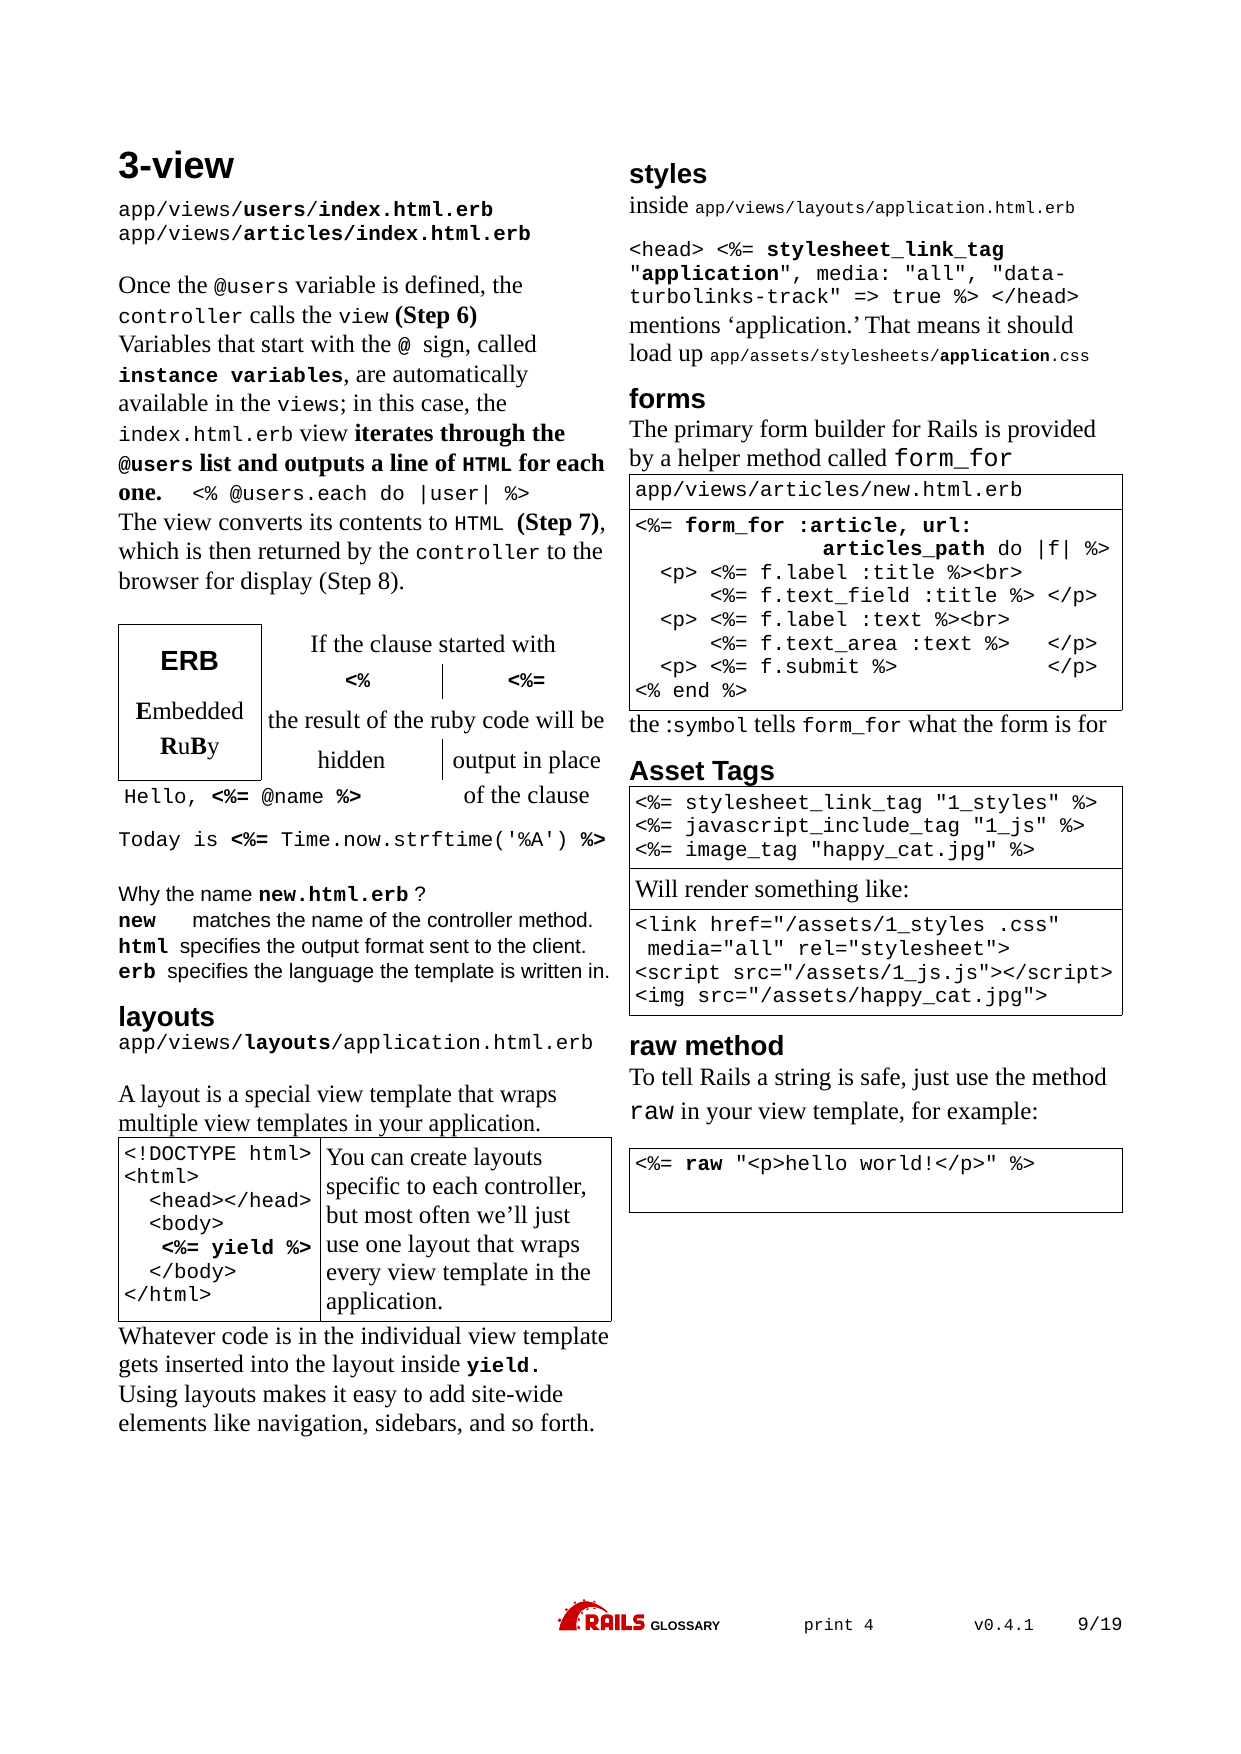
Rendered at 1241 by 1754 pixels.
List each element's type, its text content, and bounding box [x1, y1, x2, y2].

text app/views/users/index.html.erb [118, 199, 611, 223]
table_header <!DOCTYPE html> <html> <head></head> <body> <%= yield %> </body> </html> [119, 1138, 320, 1321]
table_cell Will render something like: [630, 869, 1122, 909]
subtitle 3-view [118, 143, 611, 187]
text Using layouts makes it easy to add site-wide elements like navigation, sidebars, and so forth. [118, 1379, 611, 1437]
text mentions ‘application.’ That means it should load up app/assets/stylesheets/application.css [629, 310, 1122, 367]
table_header If the clause started with [262, 624, 611, 664]
text the :symbol tells form_for what the form is for [629, 711, 1122, 739]
subtitle raw method [629, 1030, 1122, 1062]
table_cell hidden [262, 739, 442, 780]
table_header <%= stylesheet_link_tag "1_styles" %> <%= javascript_include_tag "1_js" %> <%= image_tag "happy_cat.jpg" %> [630, 787, 1122, 868]
text Once the @users variable is defined, the controller calls the view (Step 6) [118, 270, 611, 329]
text Variables that start with the @ sign, called instance variables, are automatically available in the views; in this case, the index.html.erb view iterates through the @users list and outputs a line of HTML for each one. <% @users.each do |user| %> [118, 329, 611, 507]
subtitle Asset Tags [629, 754, 1122, 786]
table_cell the result of the ruby code will be [262, 699, 611, 739]
text inside app/views/layouts/application.html.erb [629, 190, 1122, 218]
text Whatever code is in the individual view template gets inserted into the layout inside yield. [118, 1322, 611, 1379]
table_cell output in place of the clause [442, 739, 611, 829]
table_cell <%= form_for :article, url: articles_path do |f| %> <p> <%= f.label :title %><br> <%= f.text_field :title %> </p> <p> <%= f.label :text %><br> <%= f.text_area :text %> </p> <p> <%= f.submit %> </p> <% end %> [630, 510, 1122, 709]
table_header <%= raw "<p>hello world!</p>" %> [630, 1149, 1122, 1212]
table_header app/views/articles/new.html.erb [630, 475, 1122, 509]
text new matches the name of the controller method. [118, 908, 611, 933]
table_cell <link href="/assets/1_styles .css" media="all" rel="stylesheet"> <script src="/assets/1_js.js"></script> <img src="/assets/happy_cat.jpg"> [630, 910, 1122, 1015]
table_cell <% [262, 664, 442, 699]
subtitle forms [629, 382, 1122, 414]
text <head> <%= stylesheet_link_tag [629, 239, 1122, 262]
table_header You can create layouts specific to each controller, but most often we’ll just use one layout that wraps every view template in the application. [321, 1138, 611, 1321]
table_cell Hello, <%= @name %> [118, 780, 442, 829]
text app/views/layouts/application.html.erb [118, 1032, 611, 1056]
text "application", media: "all", "data-turbolinks-track" => true %> </head> [629, 262, 1122, 310]
subtitle styles [629, 158, 1122, 190]
text app/views/articles/index.html.erb [118, 223, 611, 247]
text Why the name new.html.erb ? [118, 882, 611, 908]
subtitle layouts [118, 1000, 611, 1032]
table_header ERB Embedded RuBy [119, 625, 261, 780]
text The primary form builder for Rails is provided by a helper method called form_for [629, 414, 1122, 473]
text html specifies the output format sent to the client. erb specifies the language the template is written in. [118, 933, 611, 985]
text To tell Rails a string is safe, just use the method raw in your view template, for example: [629, 1062, 1122, 1127]
table_cell <%= [443, 664, 611, 699]
text A layout is a special view template that wraps multiple view templates in your application. [118, 1079, 611, 1137]
text Today is <%= Time.now.strftime('%A') %> [118, 829, 611, 852]
text The view converts its contents to HTML (Step 7), which is then returned by the controller to the browser for display (Step 8). [118, 507, 611, 595]
